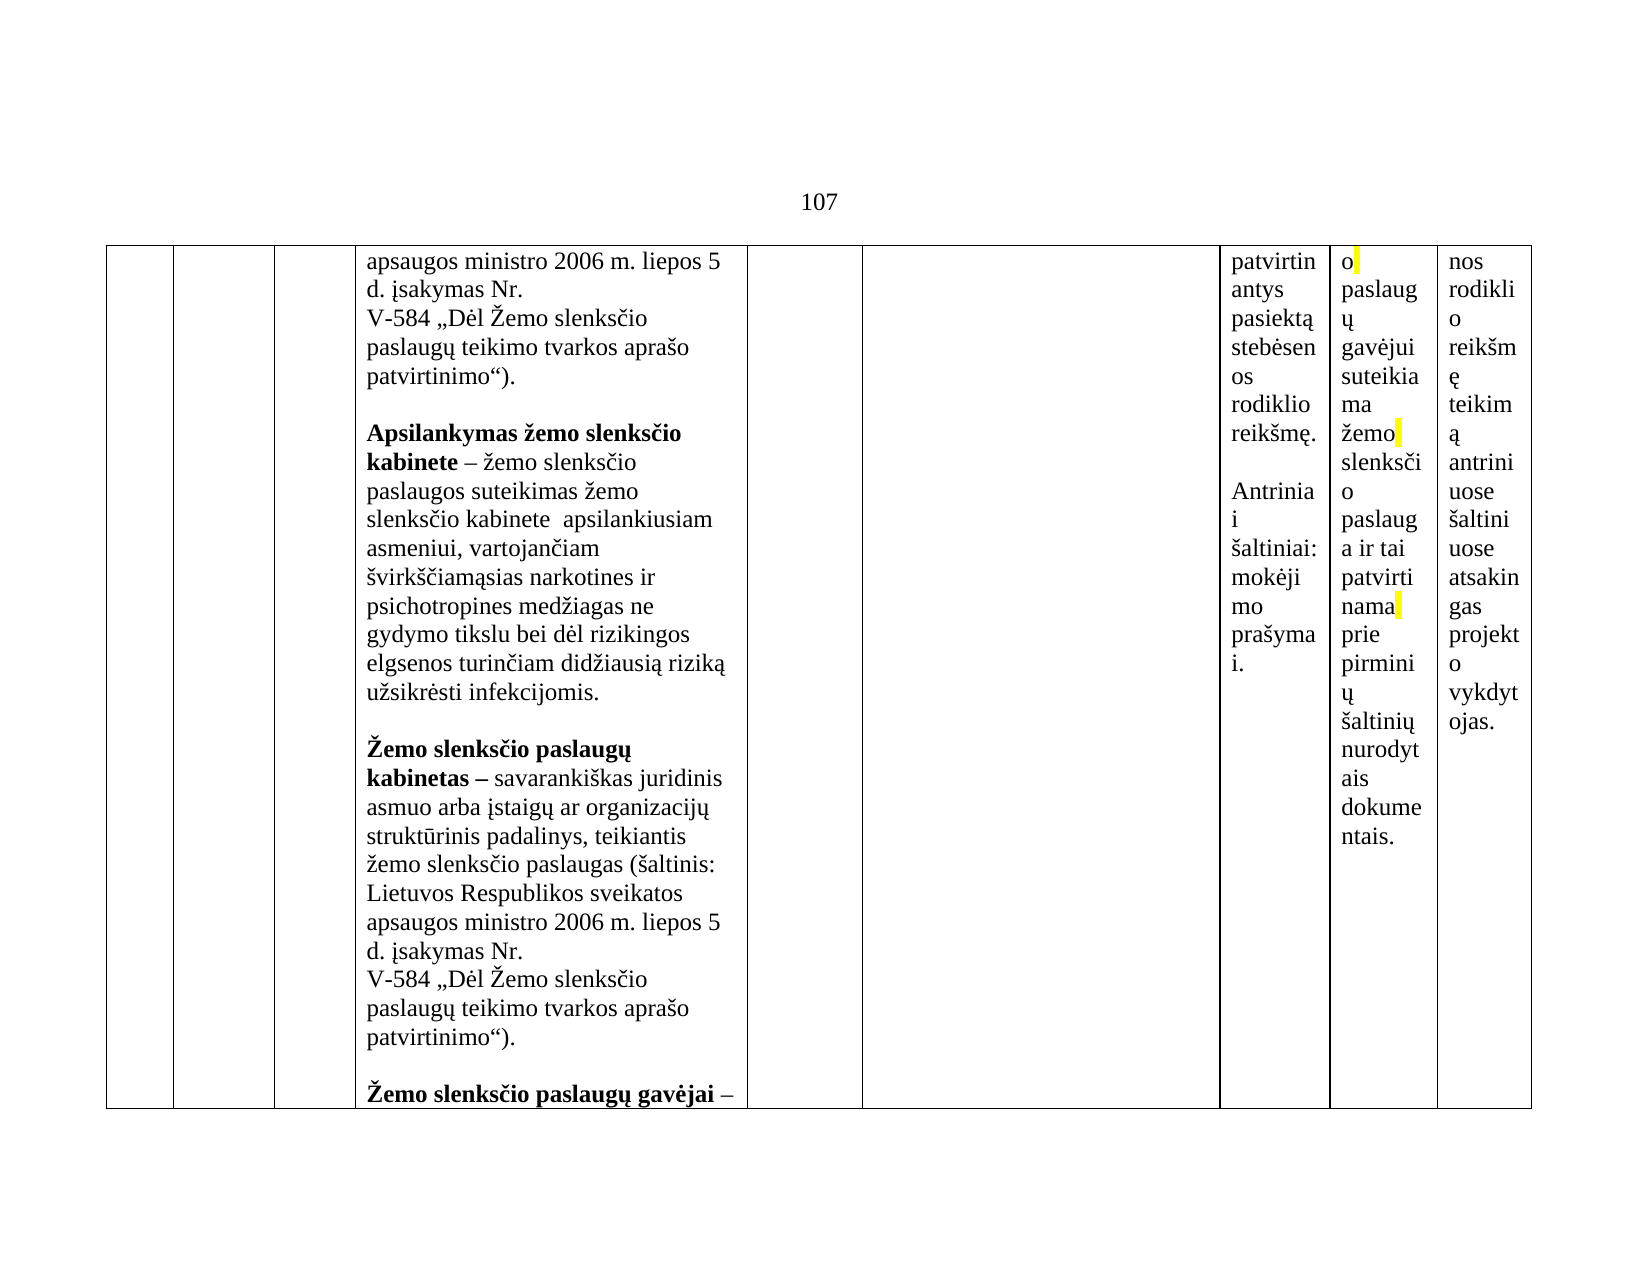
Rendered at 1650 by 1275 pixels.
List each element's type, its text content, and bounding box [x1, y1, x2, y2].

table_cell [174, 246, 274, 1108]
table_cell [107, 246, 173, 1108]
table_cell nos rodiklio reikšmę teikimą antriniuose šaltiniuose atsakingas projekto vykdytojas. [1438, 246, 1531, 1108]
table_cell [275, 246, 355, 1108]
table_cell o paslaugų gavėjui suteikiama žemo slenksčio paslauga ir tai patvirtinama prie pirminių šaltinių nurodytais dokumentais. [1331, 246, 1437, 1108]
table_cell apsaugos ministro 2006 m. liepos 5 d. įsakymas Nr. V-584 „Dėl Žemo slenksčio paslaugų teikimo tvarkos aprašo patvirtinimo“). Apsilankymas žemo slenksčio kabinete – žemo slenksčio paslaugos suteikimas žemo slenksčio kabinete apsilankiusiam asmeniui, vartojančiam švirkščiamąsias narkotines ir psichotropines medžiagas ne gydymo tikslu bei dėl rizikingos elgsenos turinčiam didžiausią riziką užsikrėsti infekcijomis. Žemo slenksčio paslaugų kabinetas – savarankiškas juridinis asmuo arba įstaigų ar organizacijų struktūrinis padalinys, teikiantis žemo slenksčio paslaugas (šaltinis: Lietuvos Respublikos sveikatos apsaugos ministro 2006 m. liepos 5 d. įsakymas Nr. V-584 „Dėl Žemo slenksčio paslaugų teikimo tvarkos aprašo patvirtinimo“). Žemo slenksčio paslaugų gavėjai – [356, 246, 747, 1108]
table_cell patvirtinantys pasiektą stebėsenos rodiklio reikšmę. Antriniai šaltiniai: mokėjimo prašymai. [1221, 246, 1329, 1108]
table_cell [748, 246, 862, 1108]
table_cell [863, 246, 1219, 1108]
